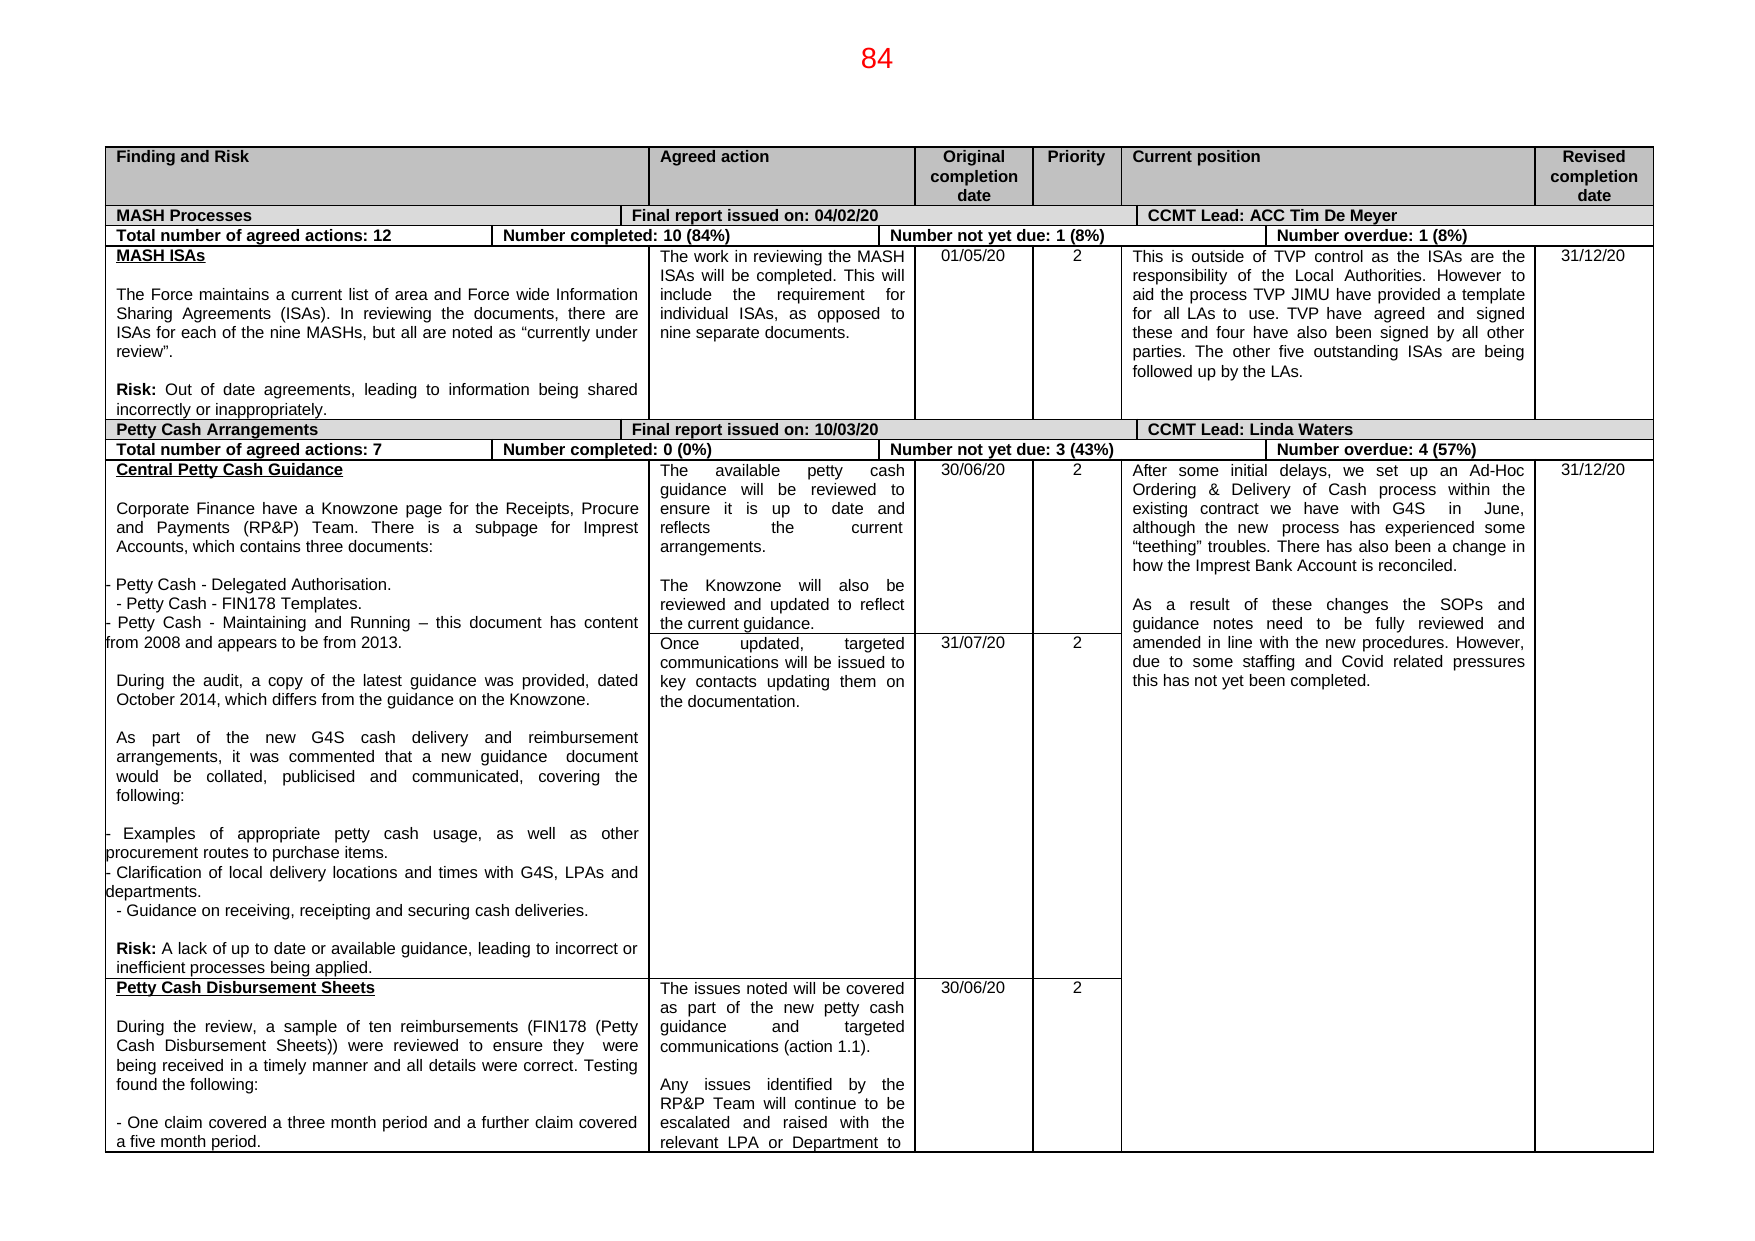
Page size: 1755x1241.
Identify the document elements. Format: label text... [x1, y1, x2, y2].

table_cell 2 [1034, 979, 1121, 1151]
table_cell The issues noted will be covered as part of the new petty cash guidance and targeted communications (action 1.1). Any issues identified by the RP&P Team will continue to be escalated and raised with the relevant LPA or Department to [650, 979, 914, 1151]
table_header Agreed action [650, 148, 914, 205]
table_cell 31/07/20 [916, 634, 1032, 977]
table_header Priority [1034, 148, 1121, 205]
table_header Current position [1122, 148, 1534, 205]
table_cell Number completed: 0 (0%) [493, 440, 878, 459]
table_cell The available petty cash guidance will be reviewed to ensure it is up to date and reflects the current arrangements. The Knowzone will also be reviewed and updated to reflect the current guidance. [650, 461, 914, 632]
table_cell MASH ISAs The Force maintains a current list of area and Force wide Information Sharing Agreements (ISAs). In reviewing the documents, there are ISAs for each of the nine MASHs, but all are noted as “currently under review”. Risk: Out of date agreements, leading to information being shared incorrectly or inappropriately. [106, 247, 648, 418]
table_cell After some initial delays, we set up an Ad-Hoc Ordering & Delivery of Cash process within the existing contract we have with G4S in June, although the new process has experienced some “teething” troubles. There has also been a change in how the Imprest Bank Account is reconciled. As a result of these changes the SOPs and guidance notes need to be fully reviewed and amended in line with the new procedures. However, due to some staffing and Covid related pressures this has not yet been completed. [1122, 461, 1534, 1151]
table_cell 2 [1034, 634, 1121, 977]
table_header Original completion date [916, 148, 1032, 205]
table_cell 01/05/20 [916, 247, 1032, 418]
table_cell Number completed: 10 (84%) [493, 226, 878, 245]
table_cell Number not yet due: 3 (43%) [880, 440, 1265, 459]
table_cell Petty Cash Disbursement Sheets During the review, a sample of ten reimbursements (FIN178 (Petty Cash Disbursement Sheets)) were reviewed to ensure they were being received in a timely manner and all details were correct. Testing found the following: - One claim covered a three month period and a further claim covered a five month period. [106, 979, 648, 1151]
table_header Revised completion date [1536, 148, 1653, 205]
table_header Finding and Risk [106, 148, 648, 205]
table_cell 31/12/20 [1536, 461, 1653, 1151]
table_cell CCMT Lead: Linda Waters [1138, 420, 1653, 439]
table_cell 30/06/20 [916, 461, 1032, 632]
table_cell 2 [1034, 461, 1121, 632]
table_cell Final report issued on: 10/03/20 [622, 420, 1136, 439]
table_cell Total number of agreed actions: 12 [106, 226, 491, 245]
table_cell This is outside of TVP control as the ISAs are the responsibility of the Local Authorities. However to aid the process TVP JIMU have provided a template for all LAs to use. TVP have agreed and signed these and four have also been signed by all other parties. The other five outstanding ISAs are being followed up by the LAs. [1122, 247, 1534, 418]
table_cell Total number of agreed actions: 7 [106, 440, 491, 459]
table_cell 30/06/20 [916, 979, 1032, 1151]
table_cell Final report issued on: 04/02/20 [622, 206, 1136, 225]
table_cell 31/12/20 [1536, 247, 1653, 418]
table_cell 2 [1034, 247, 1121, 418]
table_cell The work in reviewing the MASH ISAs will be completed. This will include the requirement for individual ISAs, as opposed to nine separate documents. [650, 247, 914, 418]
table_cell CCMT Lead: ACC Tim De Meyer [1138, 206, 1653, 225]
table_cell Number overdue: 1 (8%) [1267, 226, 1653, 245]
table_cell Number not yet due: 1 (8%) [880, 226, 1265, 245]
table_cell Number overdue: 4 (57%) [1267, 440, 1653, 459]
table_cell MASH Processes [106, 206, 620, 225]
table_cell Petty Cash Arrangements [106, 420, 620, 439]
table_cell Once updated, targeted communications will be issued to key contacts updating them on the documentation. [650, 634, 914, 977]
table_cell Central Petty Cash Guidance Corporate Finance have a Knowzone page for the Receipts, Procure and Payments (RP&P) Team. There is a subpage for Imprest Accounts, which contains three documents: Petty Cash - Delegated Authorisation. Petty Cash - FIN178 Templates. Petty Cash - Maintaining and Running – this document has content from 2008 and appears to be from 2013. During the audit, a copy of the latest guidance was provided, dated October 2014, which differs from the guidance on the Knowzone. As part of the new G4S cash delivery and reimbursement arrangements, it was commented that a new guidance document would be collated, publicised and communicated, covering the following: Examples of appropriate petty cash usage, as well as other procurement routes to purchase items. Clarification of local delivery locations and times with G4S, LPAs and departments. Guidance on receiving, receipting and securing cash deliveries. Risk: A lack of up to date or available guidance, leading to incorrect or inefficient processes being applied. [106, 461, 648, 977]
